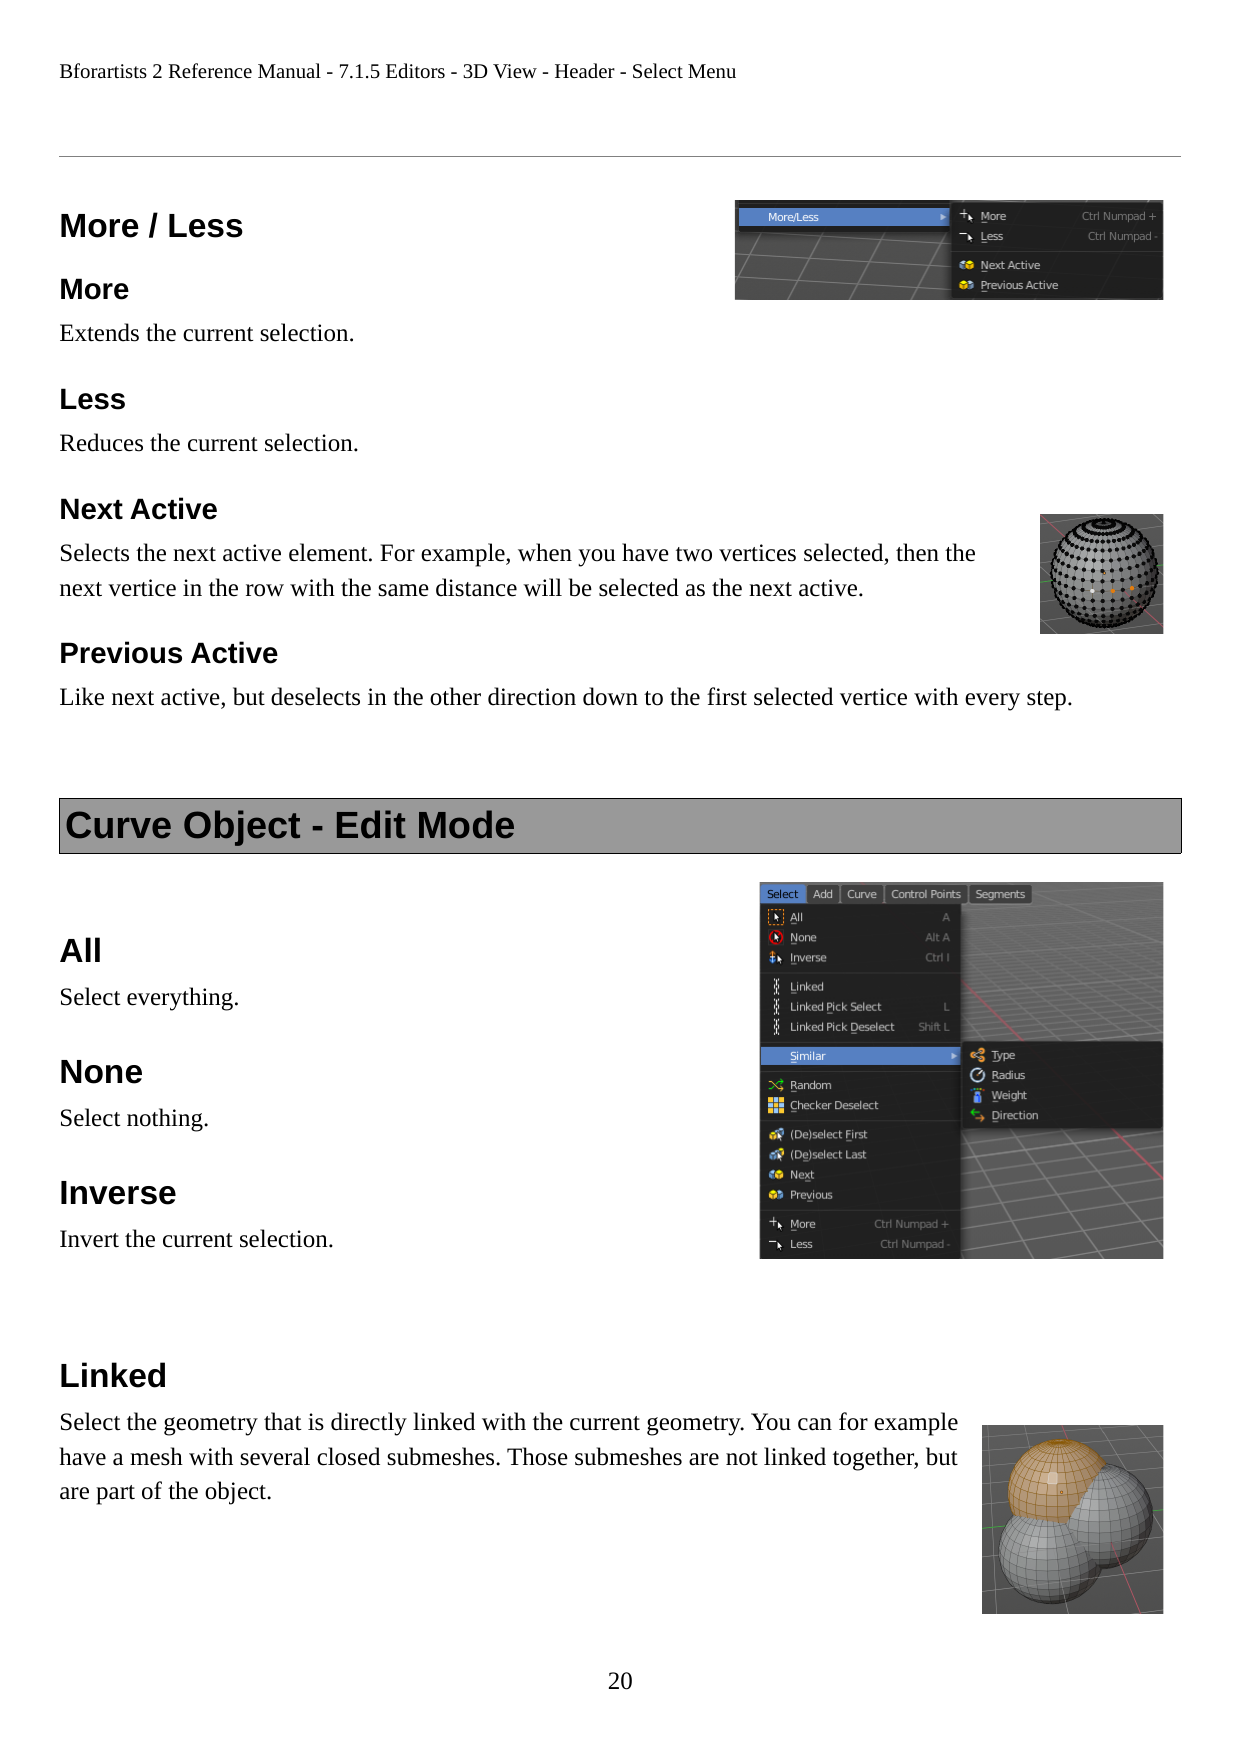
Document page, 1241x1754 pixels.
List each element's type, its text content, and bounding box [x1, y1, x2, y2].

subtitle All [59, 931, 759, 970]
text Reduces the current selection. [59, 428, 1181, 457]
text Like next active, but deselects in the other direction down to the first selected vertice with every step. [59, 682, 1181, 711]
subtitle [1164, 1173, 1181, 1212]
picture [1040, 514, 1164, 634]
text Invert the current selection. [59, 1224, 759, 1253]
text Select everything. [59, 982, 759, 1011]
text Select the geometry that is directly linked with the current geometry. You can for example have a mesh with several closed submeshes. Those submeshes are not linked together, but are part of the object. [59, 1407, 1181, 1505]
picture [734, 200, 1164, 300]
subtitle Next Active [59, 492, 1181, 526]
subtitle Previous Active [59, 636, 1181, 670]
text [1164, 982, 1181, 1011]
subtitle [1164, 206, 1181, 245]
text Select nothing. [59, 1103, 759, 1132]
table_header Curve Object - Edit Mode [60, 799, 1181, 853]
subtitle Linked [59, 1356, 1181, 1395]
picture [982, 1425, 1164, 1614]
subtitle [1164, 1052, 1181, 1091]
subtitle More / Less [59, 206, 734, 245]
subtitle Less [59, 382, 1181, 416]
picture [759, 882, 1164, 1259]
text Extends the current selection. [59, 318, 1181, 347]
text [1164, 1103, 1181, 1132]
subtitle More [59, 272, 1181, 306]
subtitle None [59, 1052, 759, 1091]
text Selects the next active element. For example, when you have two vertices selected, then the next vertice in the row with the same distance will be selected as the next active. [59, 538, 1040, 601]
subtitle [1164, 931, 1181, 970]
subtitle Inverse [59, 1173, 759, 1212]
